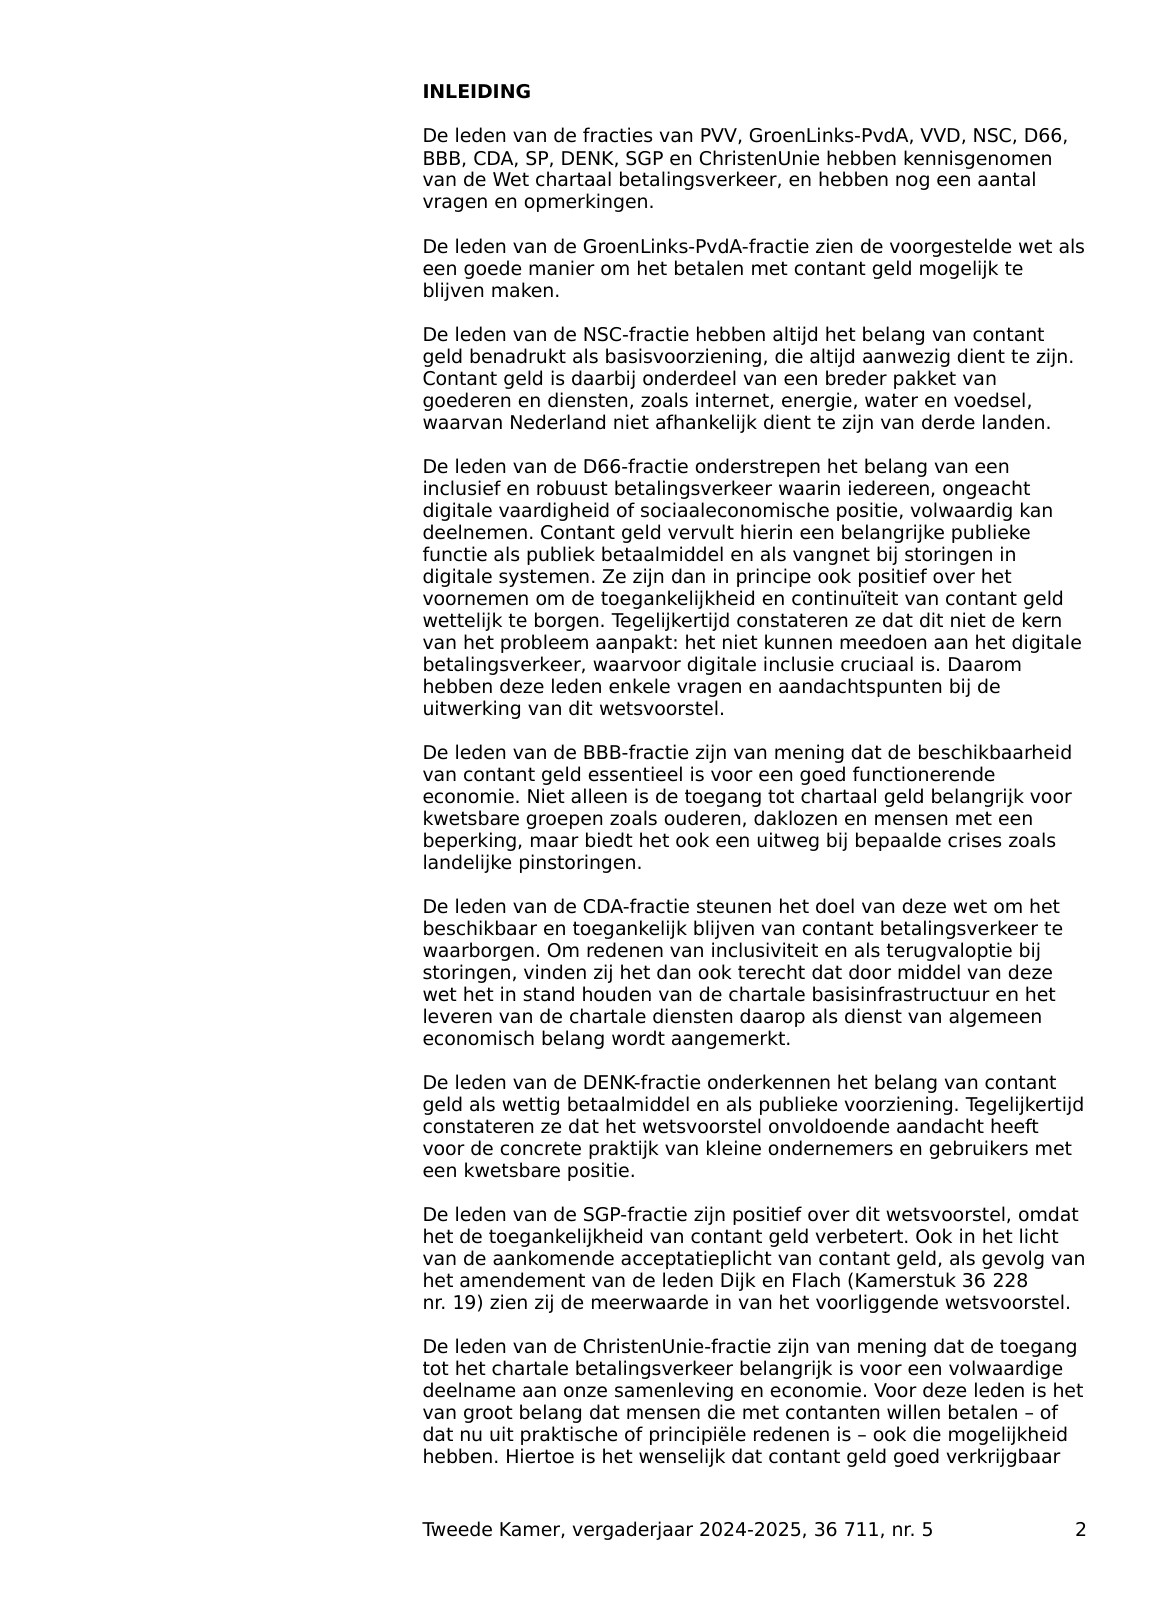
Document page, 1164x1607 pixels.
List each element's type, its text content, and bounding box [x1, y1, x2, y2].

subtitle INLEIDING [422, 81, 1087, 103]
text De leden van de NSC-fractie hebben altijd het belang van contant geld benadrukt als basisvoorziening, die altijd aanwezig dient te zijn. Contant geld is daarbij onderdeel van een breder pakket van goederen en diensten, zoals internet, energie, water en voedsel, waarvan Nederland niet afhankelijk dient te zijn van derde landen. [422, 324, 1087, 433]
text De leden van de BBB-fractie zijn van mening dat de beschikbaarheid van contant geld essentieel is voor een goed functionerende economie. Niet alleen is de toegang tot chartaal geld belangrijk voor kwetsbare groepen zoals ouderen, daklozen en mensen met een beperking, maar biedt het ook een uitweg bij bepaalde crises zoals landelijke pinstoringen. [422, 742, 1087, 873]
text De leden van de GroenLinks-PvdA-fractie zien de voorgestelde wet als een goede manier om het betalen met contant geld mogelijk te blijven maken. [422, 236, 1087, 301]
text De leden van de fracties van PVV, GroenLinks-PvdA, VVD, NSC, D66, BBB, CDA, SP, DENK, SGP en ChristenUnie hebben kennisgenomen van de Wet chartaal betalingsverkeer, en hebben nog een aantal vragen en opmerkingen. [422, 125, 1087, 213]
text De leden van de DENK-fractie onderkennen het belang van contant geld als wettig betaalmiddel en als publieke voorziening. Tegelijkertijd constateren ze dat het wetsvoorstel onvoldoende aandacht heeft voor de concrete praktijk van kleine ondernemers en gebruikers met een kwetsbare positie. [422, 1072, 1087, 1182]
text De leden van de CDA-fractie steunen het doel van deze wet om het beschikbaar en toegankelijk blijven van contant betalingsverkeer te waarborgen. Om redenen van inclusiviteit en als terugvaloptie bij storingen, vinden zij het dan ook terecht dat door middel van deze wet het in stand houden van de chartale basisinfrastructuur en het leveren van de chartale diensten daarop als dienst van algemeen economisch belang wordt aangemerkt. [422, 896, 1087, 1049]
text De leden van de SGP-fractie zijn positief over dit wetsvoorstel, omdat het de toegankelijkheid van contant geld verbetert. Ook in het licht van de aankomende acceptatieplicht van contant geld, als gevolg van het amendement van de leden Dijk en Flach (Kamerstuk 36 228 nr. 19) zien zij de meerwaarde in van het voorliggende wetsvoorstel. [422, 1204, 1087, 1314]
text De leden van de ChristenUnie-fractie zijn van mening dat de toegang tot het chartale betalingsverkeer belangrijk is voor een volwaardige deelname aan onze samenleving en economie. Voor deze leden is het van groot belang dat mensen die met contanten willen betalen – of dat nu uit praktische of principiële redenen is – ook die mogelijkheid hebben. Hiertoe is het wenselijk dat contant geld goed verkrijgbaar [422, 1336, 1087, 1468]
text De leden van de D66-fractie onderstrepen het belang van een inclusief en robuust betalingsverkeer waarin iedereen, ongeacht digitale vaardigheid of sociaaleconomische positie, volwaardig kan deelnemen. Contant geld vervult hierin een belangrijke publieke functie als publiek betaalmiddel en als vangnet bij storingen in digitale systemen. Ze zijn dan in principe ook positief over het voornemen om de toegankelijkheid en continuïteit van contant geld wettelijk te borgen. Tegelijkertijd constateren ze dat dit niet de kern van het probleem aanpakt: het niet kunnen meedoen aan het digitale betalingsverkeer, waarvoor digitale inclusie cruciaal is. Daarom hebben deze leden enkele vragen en aandachtspunten bij de uitwerking van dit wetsvoorstel. [422, 456, 1087, 719]
